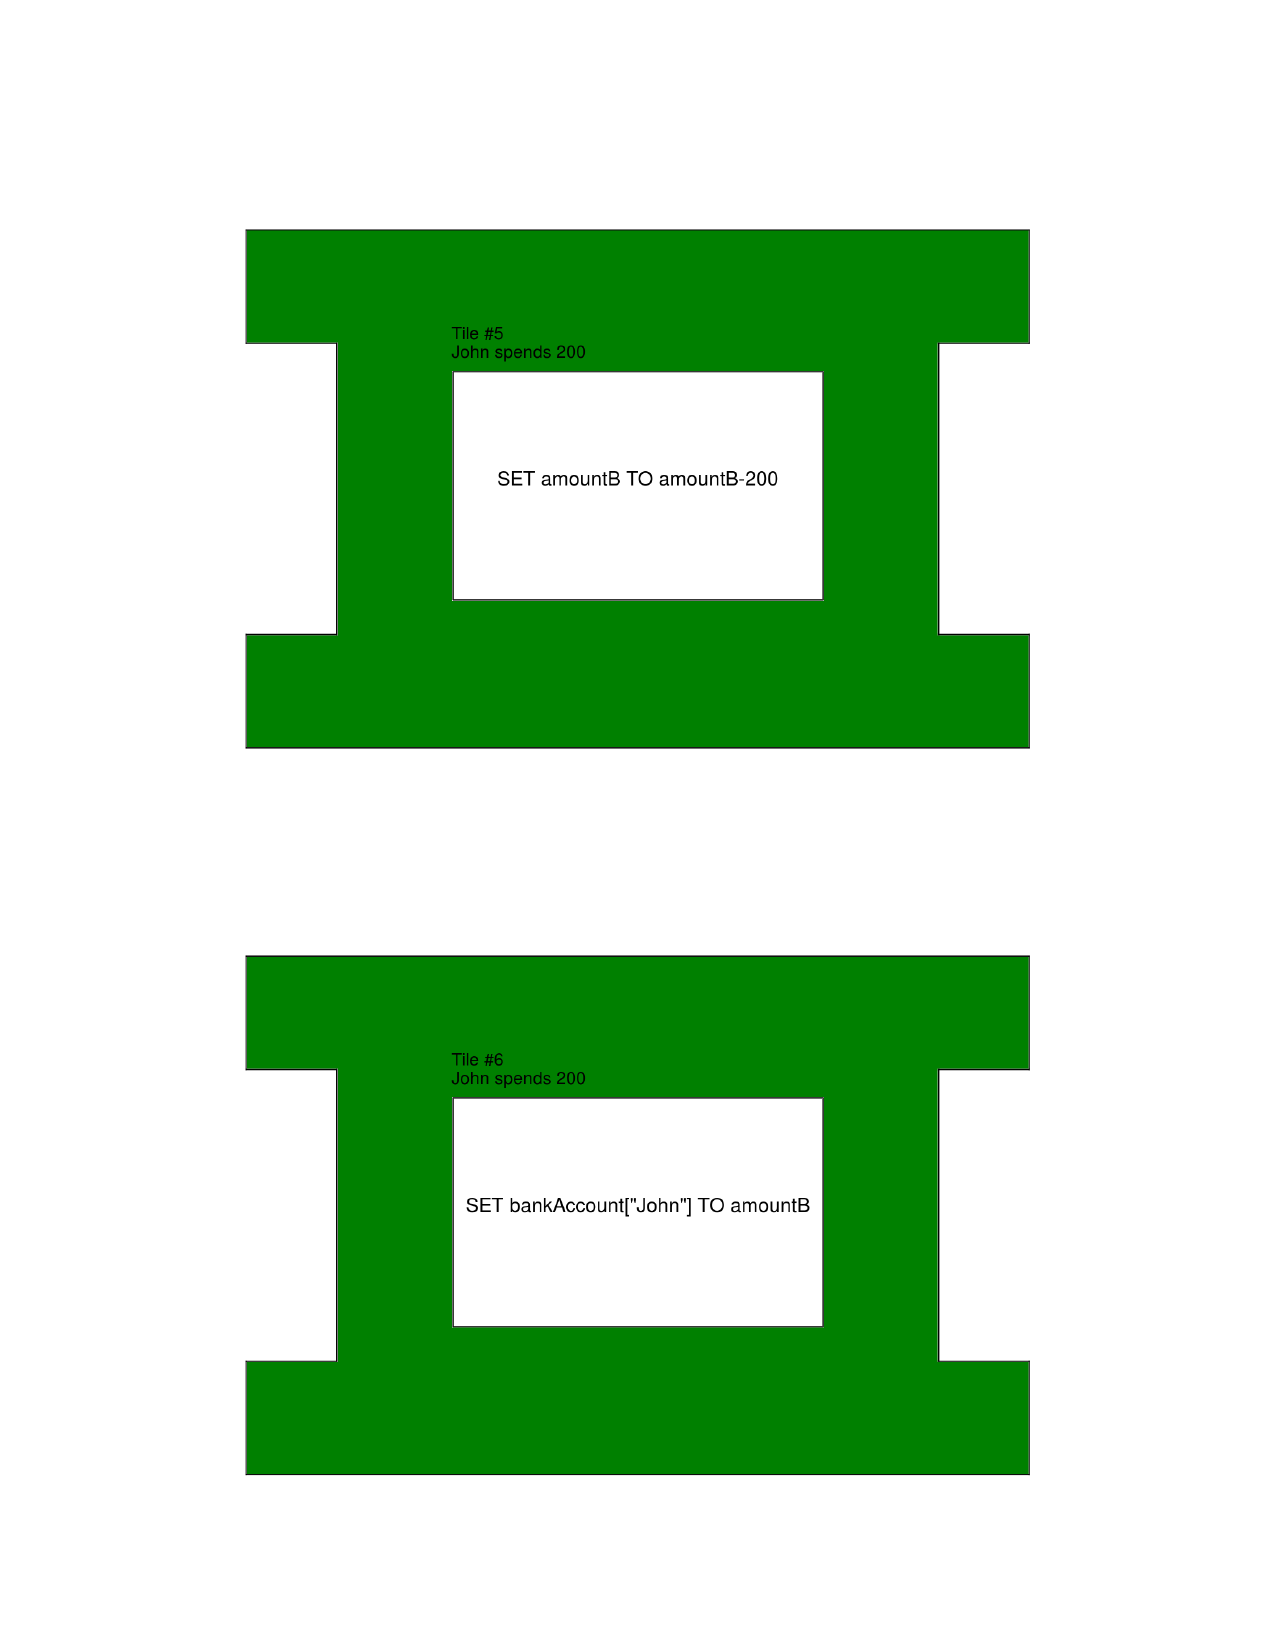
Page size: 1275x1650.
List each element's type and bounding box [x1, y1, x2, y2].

picture [118, 118, 1157, 1580]
